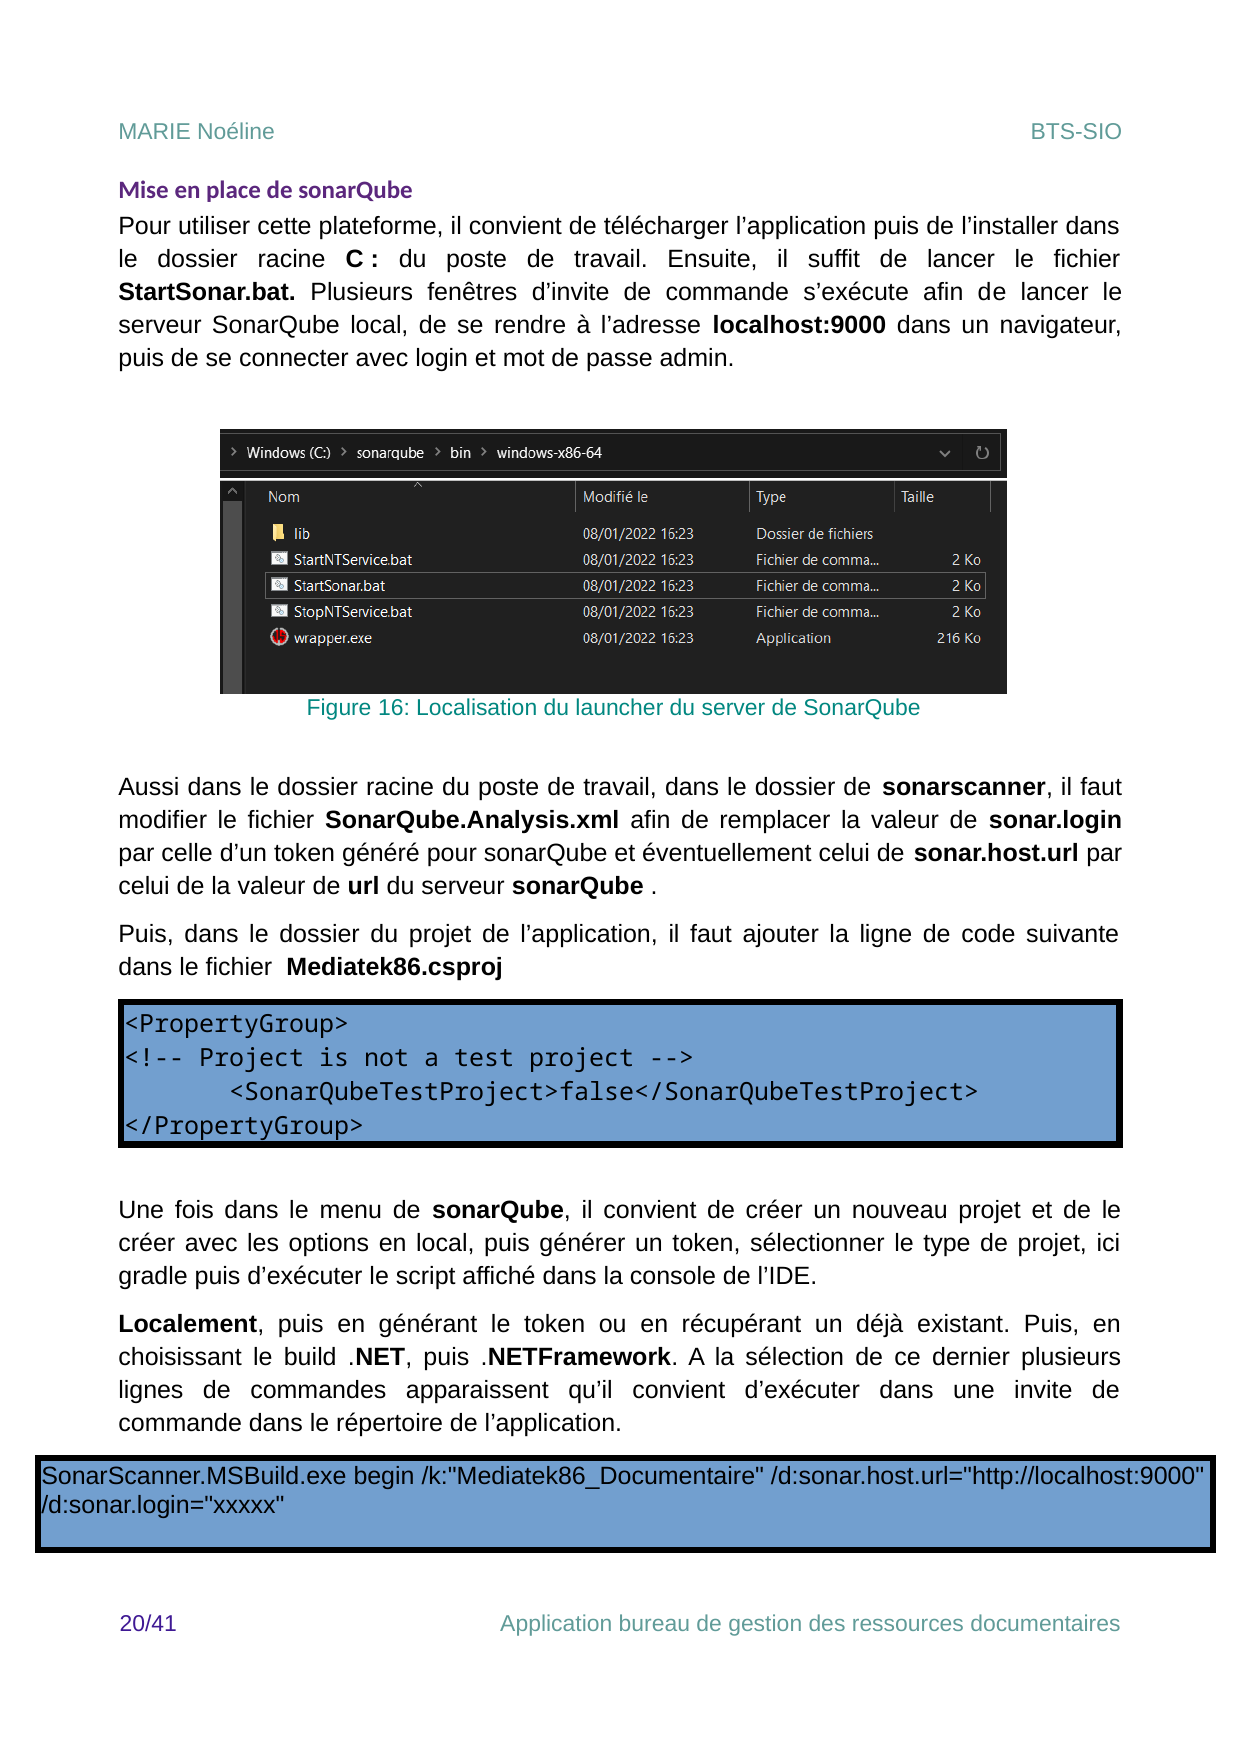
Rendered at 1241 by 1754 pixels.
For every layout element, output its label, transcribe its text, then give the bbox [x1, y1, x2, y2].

text Localement, puis en générant le token ou en récupérant un déjà existant. Puis, en choisissant le build .NET, puis .NETFramework. A la sélection de ce dernier plusieurs lignes de commandes apparaissent qu’il convient d’exécuter dans une invite de commande dans le répertoire de l’application. [118, 1308, 1122, 1436]
text Puis, dans le dossier du projet de l’application, il faut ajouter la ligne de code suivante dans le fichier Mediatek86.csproj [118, 919, 1122, 981]
picture [220, 429, 1007, 694]
table_header SonarScanner.MSBuild.exe begin /k:"Mediatek86_Documentaire" /d:sonar.host.url="http://localhost:9000" /d:sonar.login="xxxxx" [35, 1455, 1216, 1553]
text Pour utiliser cette plateforme, il convient de télécharger l’application puis de l’installer dans le dossier racine C : du poste de travail. Ensuite, il suffit de lancer le fichier StartSonar.bat. Plusieurs fenêtres d’invite de commande s’exécute afin de lancer le serveur SonarQube local, de se rendre à l’adresse localhost:9000 dans un navigateur, puis de se connecter avec login et mot de passe admin. [118, 211, 1122, 372]
text Aussi dans le dossier racine du poste de travail, dans le dossier de sonarscanner, il faut modifier le fichier SonarQube.Analysis.xml afin de remplacer la valeur de sonar.login par celle d’un token généré pour sonarQube et éventuellement celui de sonar.host.url par celui de la valeur de url du serveur sonarQube . [118, 772, 1122, 900]
subtitle Mise en place de sonarQube [118, 174, 1122, 204]
table_header <PropertyGroup> <!-- Project is not a test project --> <SonarQubeTestProject>false</SonarQubeTestProject> </PropertyGroup> [119, 1000, 1122, 1147]
text Figure 16: Localisation du launcher du server de SonarQube [220, 694, 1007, 720]
text Une fois dans le menu de sonarQube, il convient de créer un nouveau projet et de le créer avec les options en local, puis générer un token, sélectionner le type de projet, ici gradle puis d’exécuter le script affiché dans la console de l’IDE. [118, 1195, 1122, 1290]
